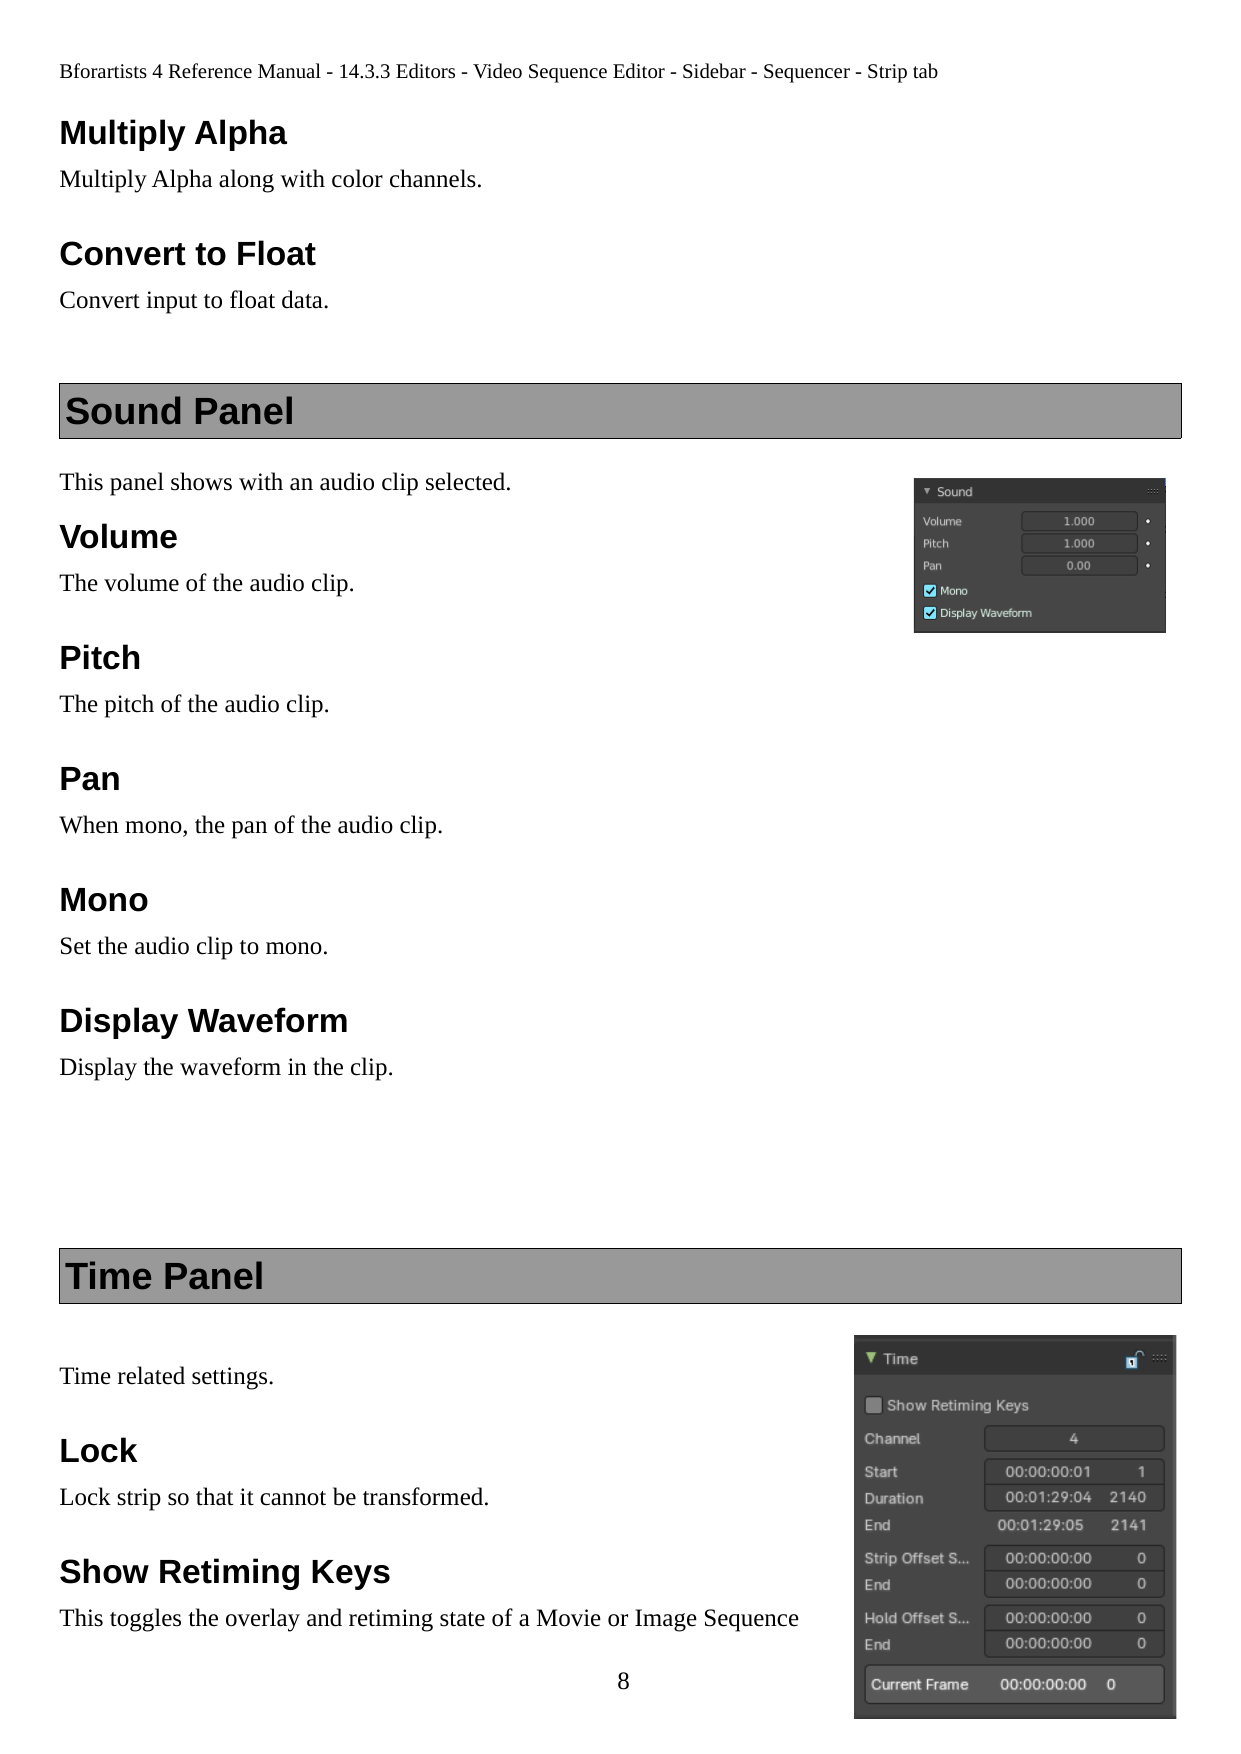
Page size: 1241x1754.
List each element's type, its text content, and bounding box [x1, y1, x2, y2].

subtitle Volume [59, 517, 913, 555]
subtitle Mono [59, 880, 1181, 918]
text Convert input to float data. [59, 285, 1181, 313]
text When mono, the pan of the audio clip. [59, 810, 1181, 838]
text Multiply Alpha along with color channels. [59, 164, 1181, 192]
subtitle [1166, 517, 1181, 555]
text This toggles the overlay and retiming state of a Movie or Image Sequence [59, 1603, 854, 1632]
text The pitch of the audio clip. [59, 689, 1181, 717]
text Time related settings. [59, 1361, 854, 1390]
subtitle Pitch [59, 638, 1181, 676]
subtitle Multiply Alpha [59, 113, 1181, 151]
picture [913, 478, 1166, 633]
subtitle Display Waveform [59, 1001, 1181, 1039]
subtitle Convert to Float [59, 234, 1181, 272]
subtitle Show Retiming Keys [59, 1552, 854, 1591]
text Set the audio clip to mono. [59, 931, 1181, 959]
picture [854, 1335, 1177, 1719]
text Lock strip so that it cannot be transformed. [59, 1482, 854, 1511]
text Display the waveform in the clip. [59, 1052, 1181, 1081]
subtitle [1177, 1431, 1181, 1469]
text This panel shows with an audio clip selected. [59, 467, 1181, 496]
table_header Time Panel [60, 1249, 1181, 1303]
subtitle Lock [59, 1431, 854, 1469]
table_header Sound Panel [60, 384, 1181, 438]
subtitle Pan [59, 759, 1181, 797]
text The volume of the audio clip. [59, 568, 913, 596]
